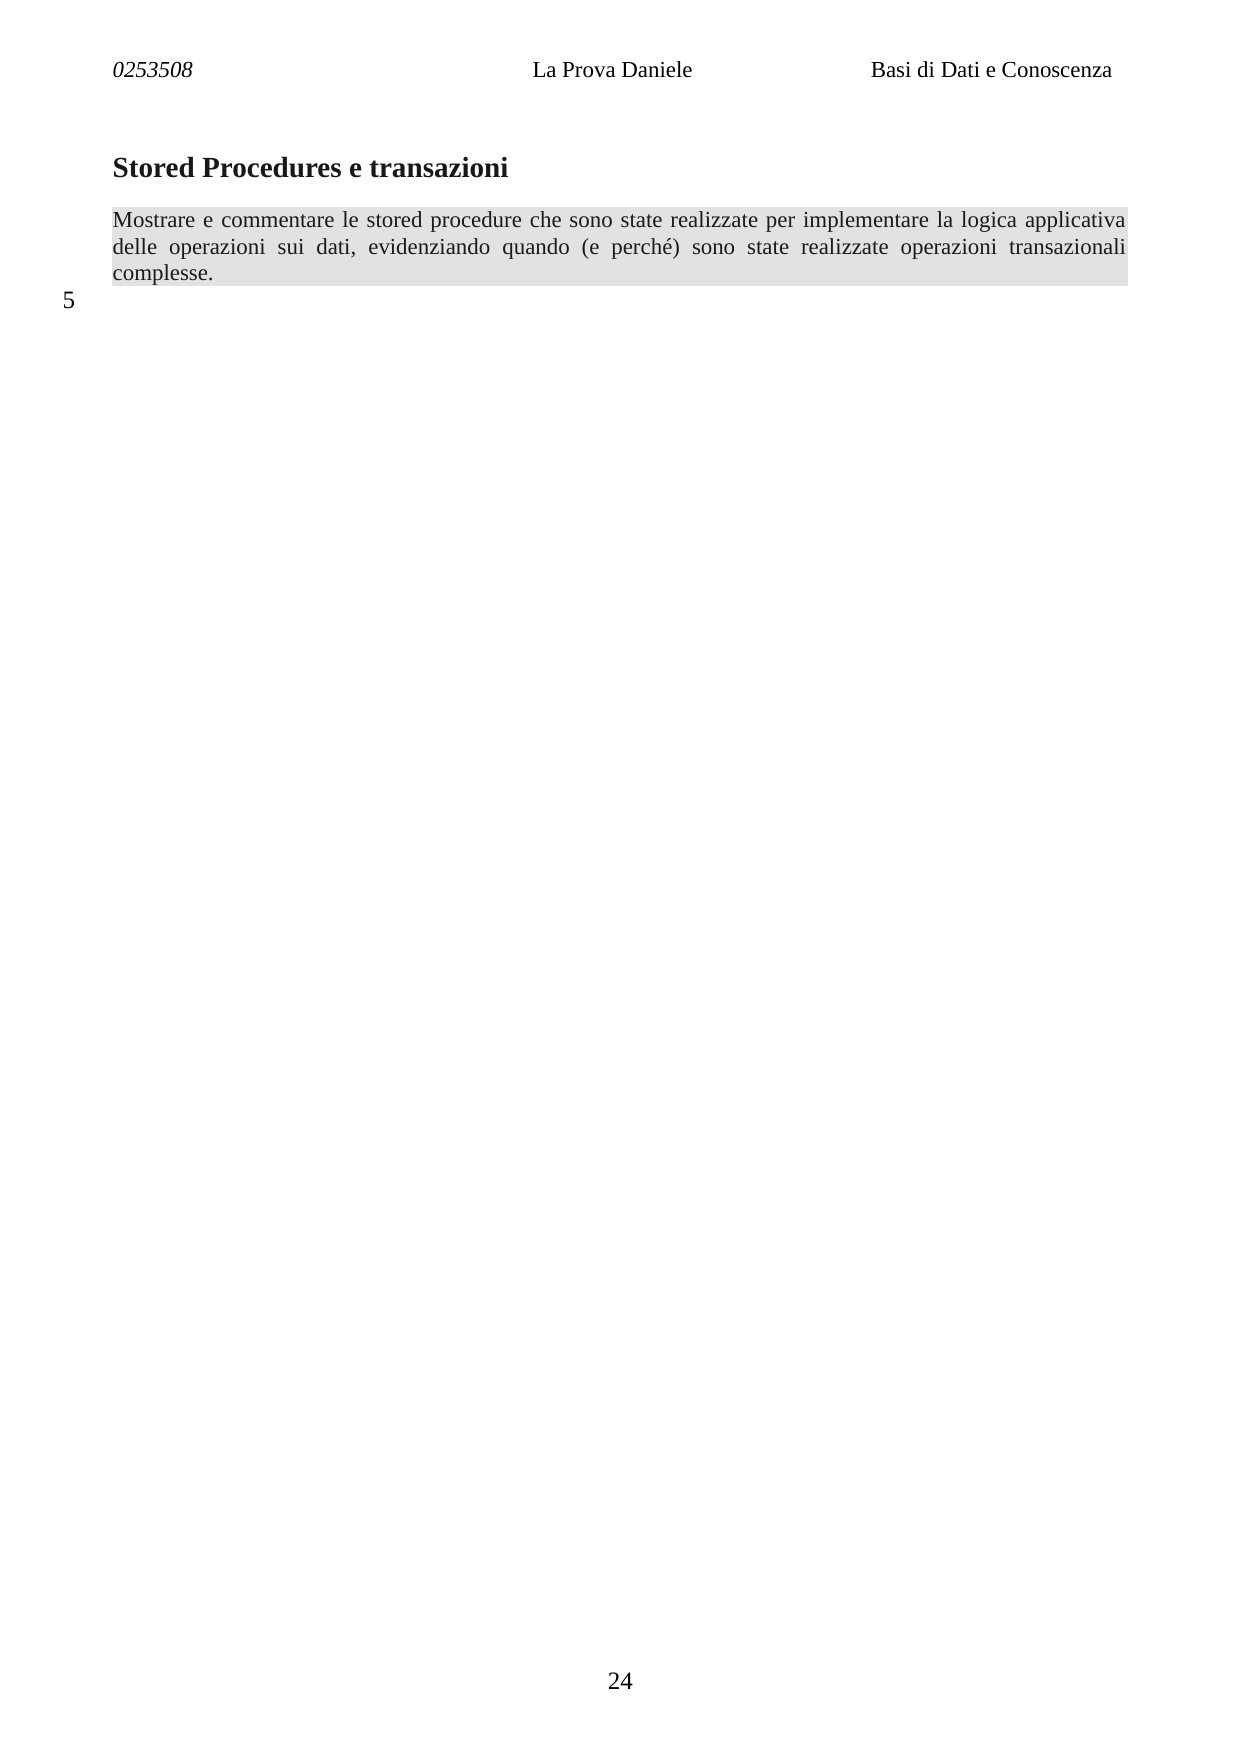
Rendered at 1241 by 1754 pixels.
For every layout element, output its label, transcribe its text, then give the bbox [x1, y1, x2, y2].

subtitle Stored Procedures e transazioni [112, 150, 1128, 183]
text Mostrare e commentare le stored procedure che sono state realizzate per implementare la logica applicativa delle operazioni sui dati, evidenziando quando (e perché) sono state realizzate operazioni transazionali complesse. [112, 207, 1128, 286]
